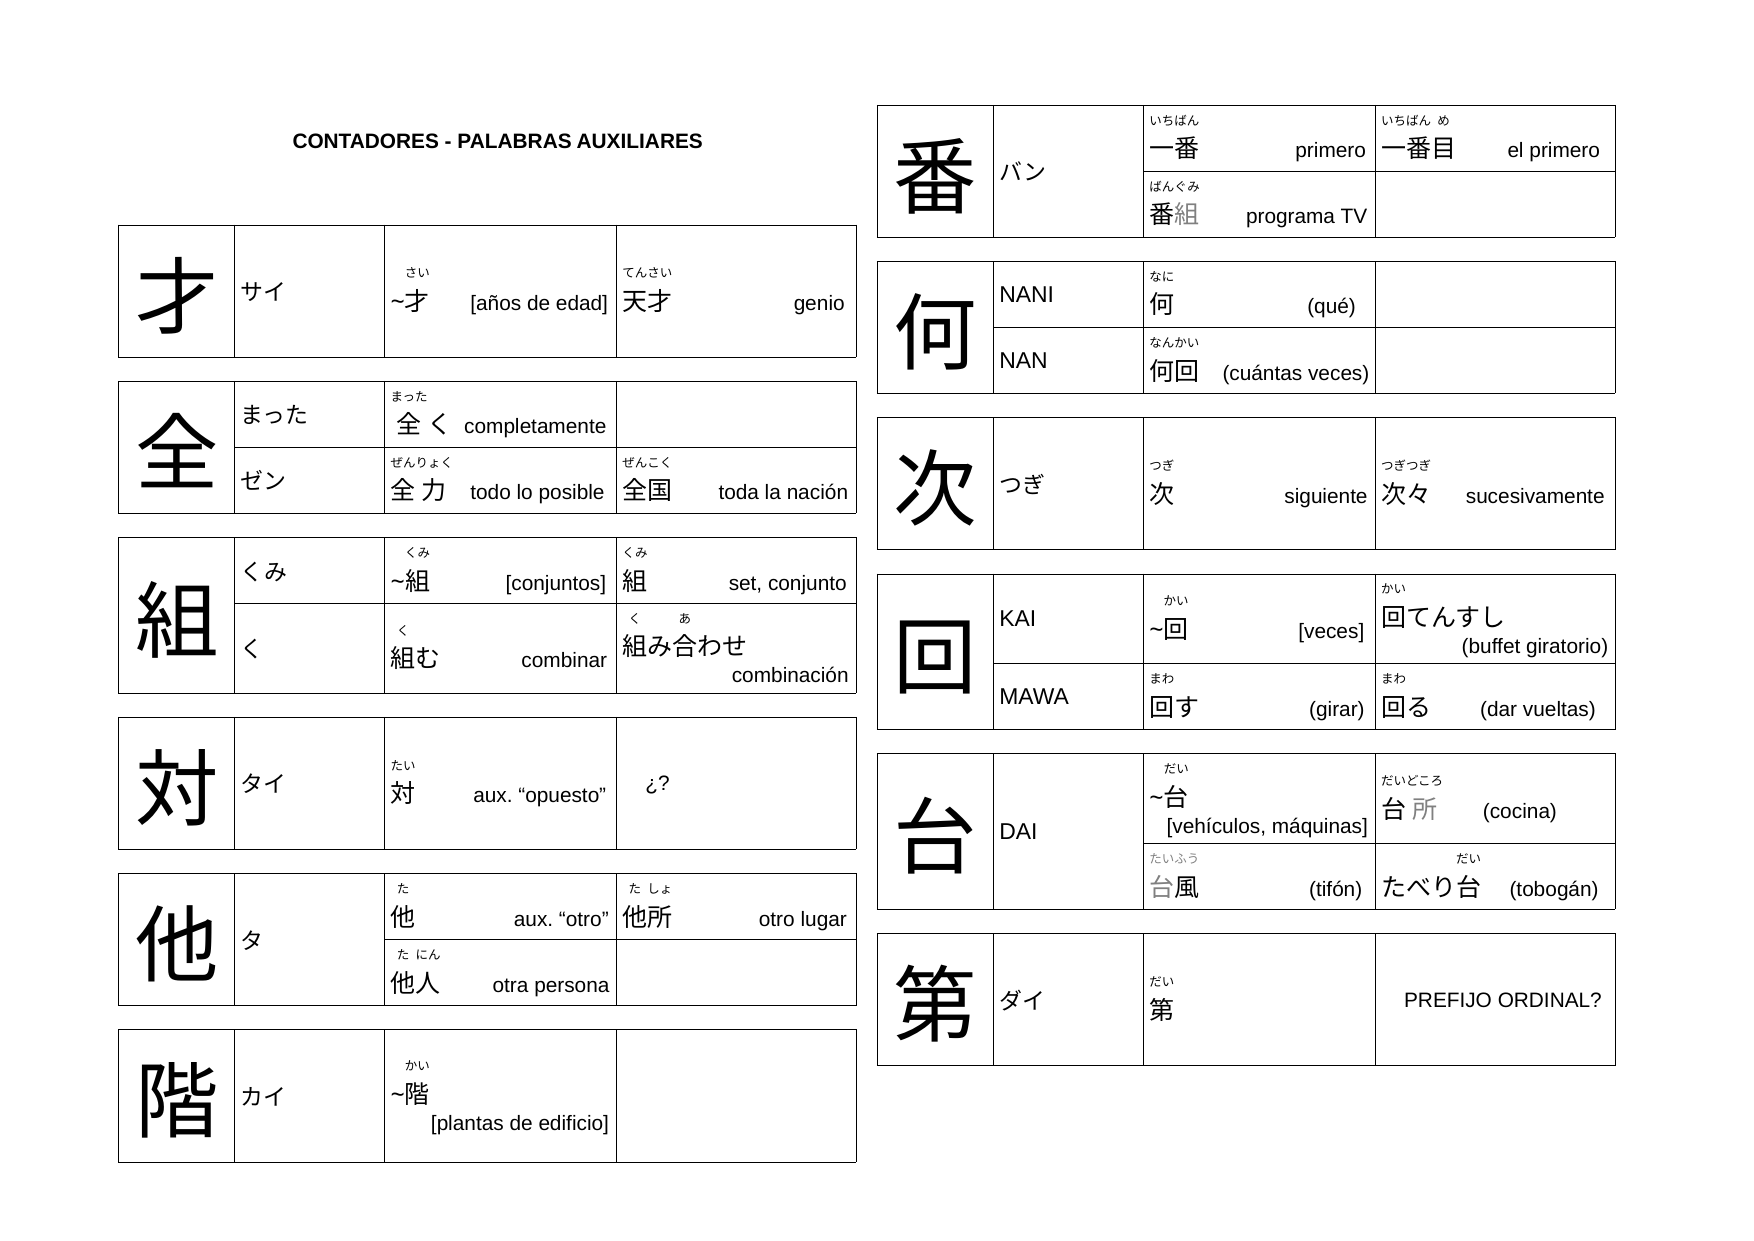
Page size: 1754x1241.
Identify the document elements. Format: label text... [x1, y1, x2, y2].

table_header 回かいてんすし (buffet giratorio) [1376, 575, 1615, 663]
table_header 対たい aux. “opuesto” [385, 718, 616, 849]
table_header ダイ [994, 934, 1143, 1065]
table_cell 組くむ combinar [385, 604, 616, 693]
table_header 番 [878, 106, 993, 237]
table_cell 全ぜん力りょく todo lo posible [385, 448, 616, 513]
table_header ¿? [617, 718, 856, 849]
table_header [1376, 262, 1615, 327]
table_header 何 [878, 262, 993, 393]
table_header 才 [119, 226, 234, 357]
table_header 第 [878, 934, 993, 1065]
table_cell NAN [994, 328, 1143, 393]
table_header 全 [119, 382, 234, 513]
table_cell 全ぜん国こく toda la nación [617, 448, 856, 513]
table_cell 他た人にん otra persona [385, 940, 616, 1005]
table_cell 番ばん組ぐみ programa TV [1144, 172, 1375, 237]
table_header NANI [994, 262, 1143, 327]
table_header タ [235, 874, 384, 1005]
table_header 他た aux. “otro” [385, 874, 616, 939]
table_header ~階かい [plantas de edificio] [385, 1030, 616, 1162]
table_cell ゼン [235, 448, 384, 513]
text CONTADORES - PALABRAS AUXILIARES [118, 129, 877, 153]
table_header [617, 382, 856, 447]
table_header 全まったく completamente [385, 382, 616, 447]
table_header [617, 1030, 856, 1162]
table_header 次つぎ siguiente [1144, 418, 1375, 549]
table_cell MAWA [994, 664, 1143, 729]
table_header ~組くみ [conjuntos] [385, 538, 616, 603]
table_header 台だい所どころ (cocina) [1376, 754, 1615, 843]
table_cell [1376, 172, 1615, 237]
table_header 階 [119, 1030, 234, 1162]
table_header 一いち番ばん目め el primero [1376, 106, 1615, 171]
table_header 対 [119, 718, 234, 849]
table_header 一いち番ばん primero [1144, 106, 1375, 171]
table_header ~才さい [años de edad] [385, 226, 616, 357]
table_header サイ [235, 226, 384, 357]
table_cell [1376, 328, 1615, 393]
table_header 次つぎ々つぎ sucesivamente [1376, 418, 1615, 549]
table_cell たべり台だい (tobogán) [1376, 844, 1615, 909]
table_header KAI [994, 575, 1143, 663]
table_header タイ [235, 718, 384, 849]
table_cell 組くみ合あわせ combinación [617, 604, 856, 693]
table_cell く [235, 604, 384, 693]
table_header バン [994, 106, 1143, 237]
table_cell 台たい風ふう (tifón) [1144, 844, 1375, 909]
table_header つぎ [994, 418, 1143, 549]
table_header 台 [878, 754, 993, 909]
table_cell 回まわす (girar) [1144, 664, 1375, 729]
table_header カイ [235, 1030, 384, 1162]
table_header ~台だい [vehículos, máquinas] [1144, 754, 1375, 843]
table_header 回 [878, 575, 993, 729]
table_header PREFIJO ORDINAL? [1376, 934, 1615, 1065]
table_cell [617, 940, 856, 1005]
table_header くみ [235, 538, 384, 603]
table_cell 回まわる (dar vueltas) [1376, 664, 1615, 729]
table_header ~回かい [veces] [1144, 575, 1375, 663]
table_header 第だい [1144, 934, 1375, 1065]
table_cell 何なん回かい (cuántas veces) [1144, 328, 1375, 393]
table_header 何なに (qué) [1144, 262, 1375, 327]
table_header DAI [994, 754, 1143, 909]
table_header 天てん才さい genio [617, 226, 856, 357]
table_header 次 [878, 418, 993, 549]
table_header まった [235, 382, 384, 447]
table_header 組くみ set, conjunto [617, 538, 856, 603]
table_header 組 [119, 538, 234, 693]
table_header 他た所しょ otro lugar [617, 874, 856, 939]
table_header 他 [119, 874, 234, 1005]
